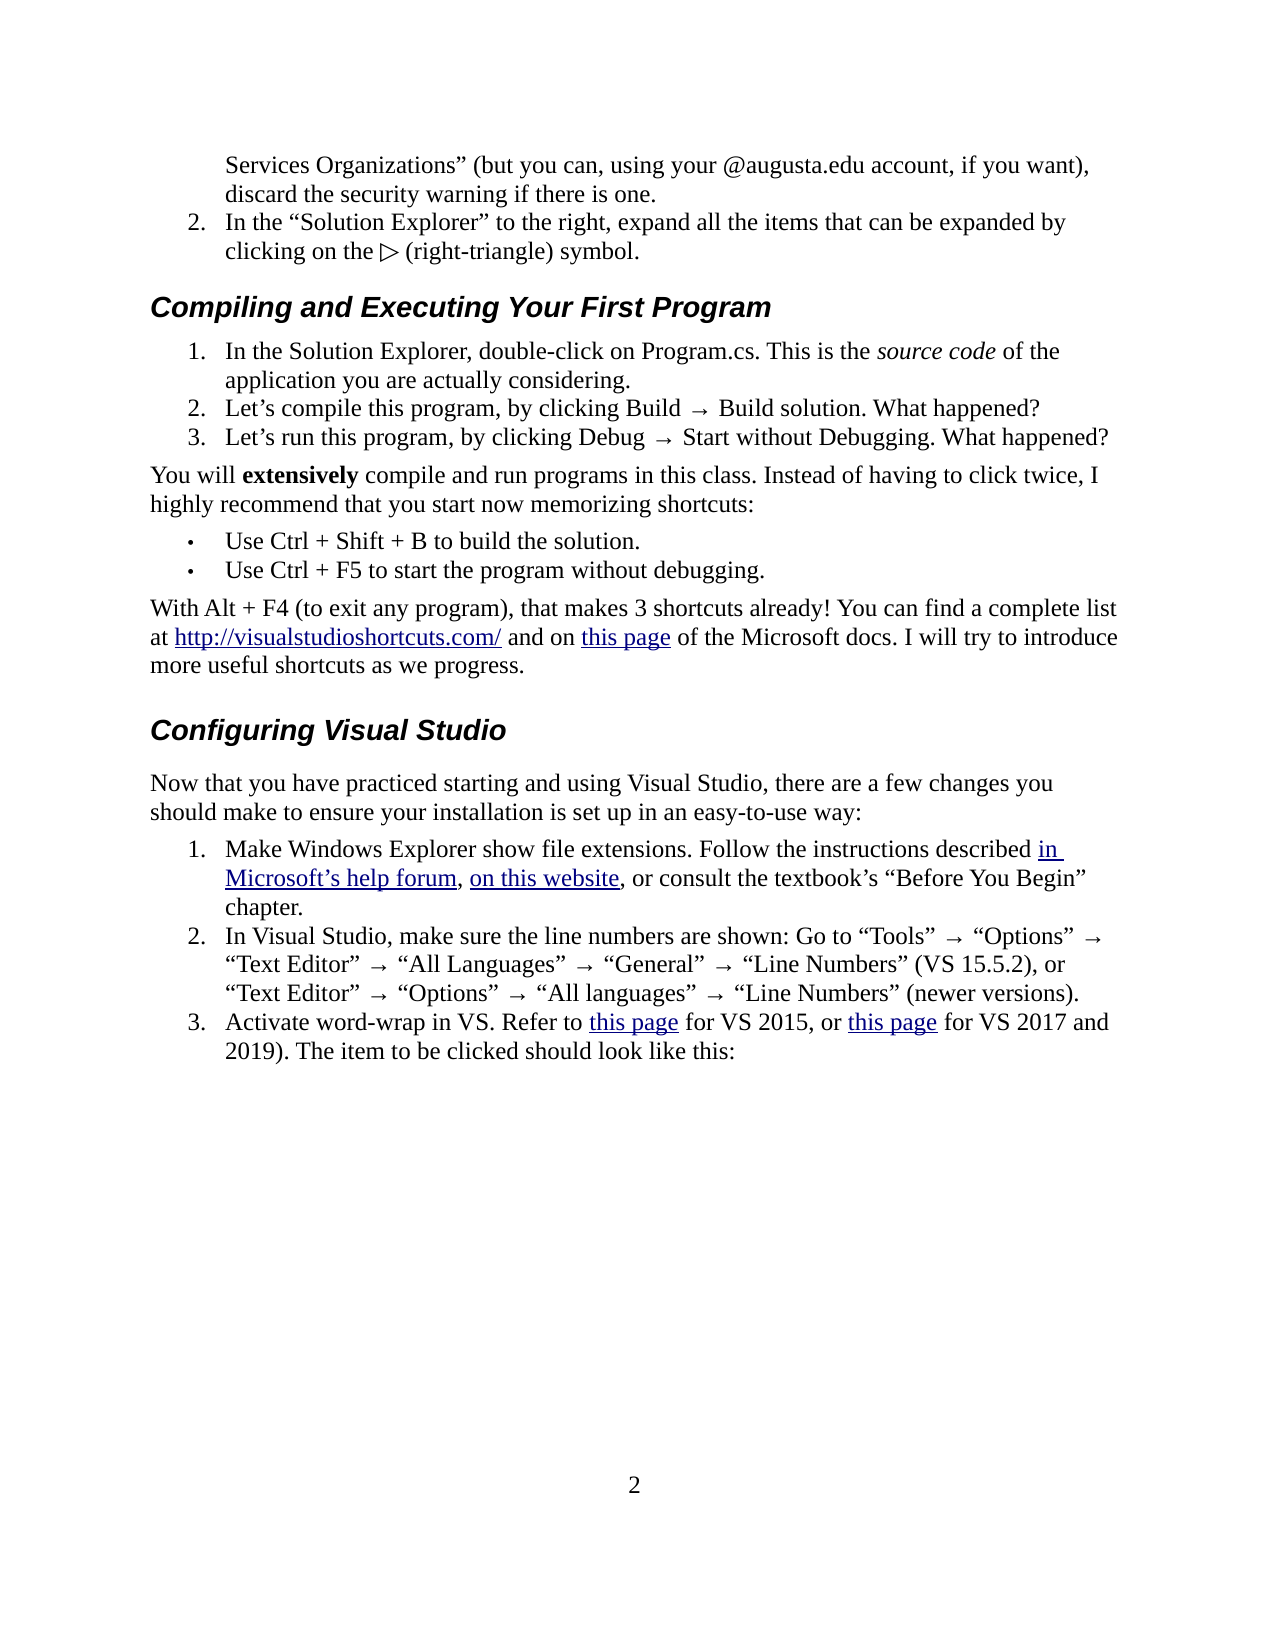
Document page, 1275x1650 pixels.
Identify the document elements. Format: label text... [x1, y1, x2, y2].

list Use Ctrl + F5 to start the program without debugging. [187, 555, 1125, 584]
list Services Organizations” (but you can, using your @augusta.edu account, if you want), discard the security warning if there is one. [187, 150, 1125, 207]
text You will extensively compile and run programs in this class. Instead of having to click twice, I highly recommend that you start now memorizing shortcuts: [150, 460, 1125, 517]
list In Visual Studio, make sure the line numbers are shown: Go to “Tools” → “Options” → “Text Editor” → “All Languages” → “General” → “Line Numbers” (VS 15.5.2), or “Text Editor” → “Options” → “All languages” → “Line Numbers” (newer versions). [187, 921, 1125, 1007]
text With Alt + F4 (to exit any program), that makes 3 shortcuts already! You can find a complete list at http://visualstudioshortcuts.com/ and on this page of the Microsoft docs. I will try to introduce more useful shortcuts as we progress. [150, 593, 1125, 679]
list Use Ctrl + Shift + B to build the solution. [187, 526, 1125, 555]
list Activate word-wrap in VS. Refer to this page for VS 2015, or this page for VS 2017 and 2019). The item to be clicked should look like this: [187, 1007, 1125, 1064]
list Let’s run this program, by clicking Debug → Start without Debugging. What happened? [187, 422, 1125, 451]
list In the Solution Explorer, double-click on Program.cs. This is the source code of the application you are actually considering. [187, 336, 1125, 393]
list Make Windows Explorer show file extensions. Follow the instructions described in Microsoft’s help forum, on this website, or consult the textbook’s “Before You Begin” chapter. [187, 834, 1125, 921]
subtitle Compiling and Executing Your First Program [150, 290, 1125, 323]
text Now that you have practiced starting and using Visual Studio, there are a few changes you should make to ensure your installation is set up in an easy-to-use way: [150, 768, 1125, 826]
list Let’s compile this program, by clicking Build → Build solution. What happened? [187, 393, 1125, 422]
subtitle Configuring Visual Studio [150, 713, 1125, 747]
list In the “Solution Explorer” to the right, expand all the items that can be expanded by clicking on the ▷ (right-triangle) symbol. [187, 207, 1125, 265]
